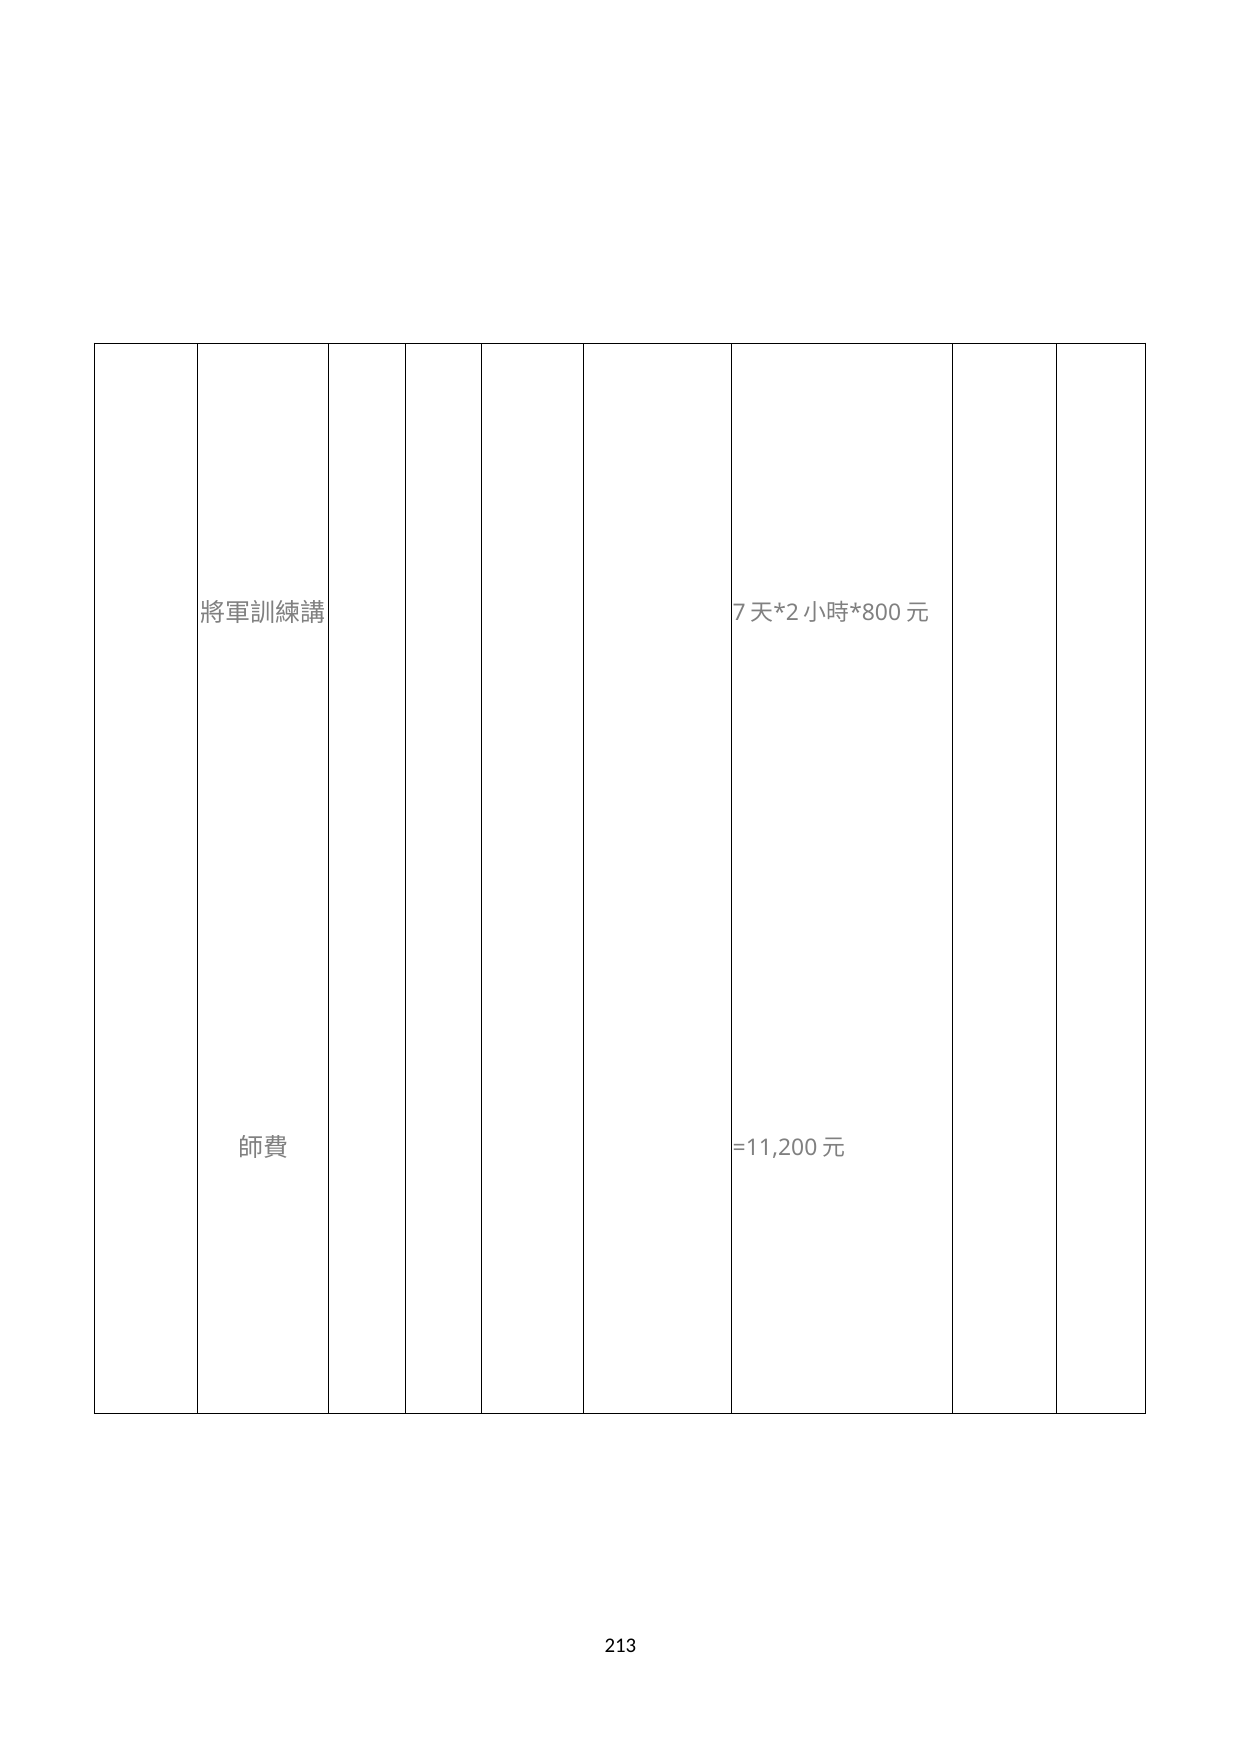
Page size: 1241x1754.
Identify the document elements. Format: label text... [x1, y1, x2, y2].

table_cell 將軍訓練講師費 [198, 344, 328, 1413]
table_cell [584, 344, 731, 1413]
table_cell [95, 344, 197, 1413]
table_cell [406, 344, 481, 1413]
table_cell [482, 344, 583, 1413]
table_cell [1057, 344, 1145, 1413]
table_cell 7天*2小時*800元=11,200元 [732, 344, 952, 1413]
table_cell [953, 344, 1056, 1413]
table_cell [329, 344, 405, 1413]
